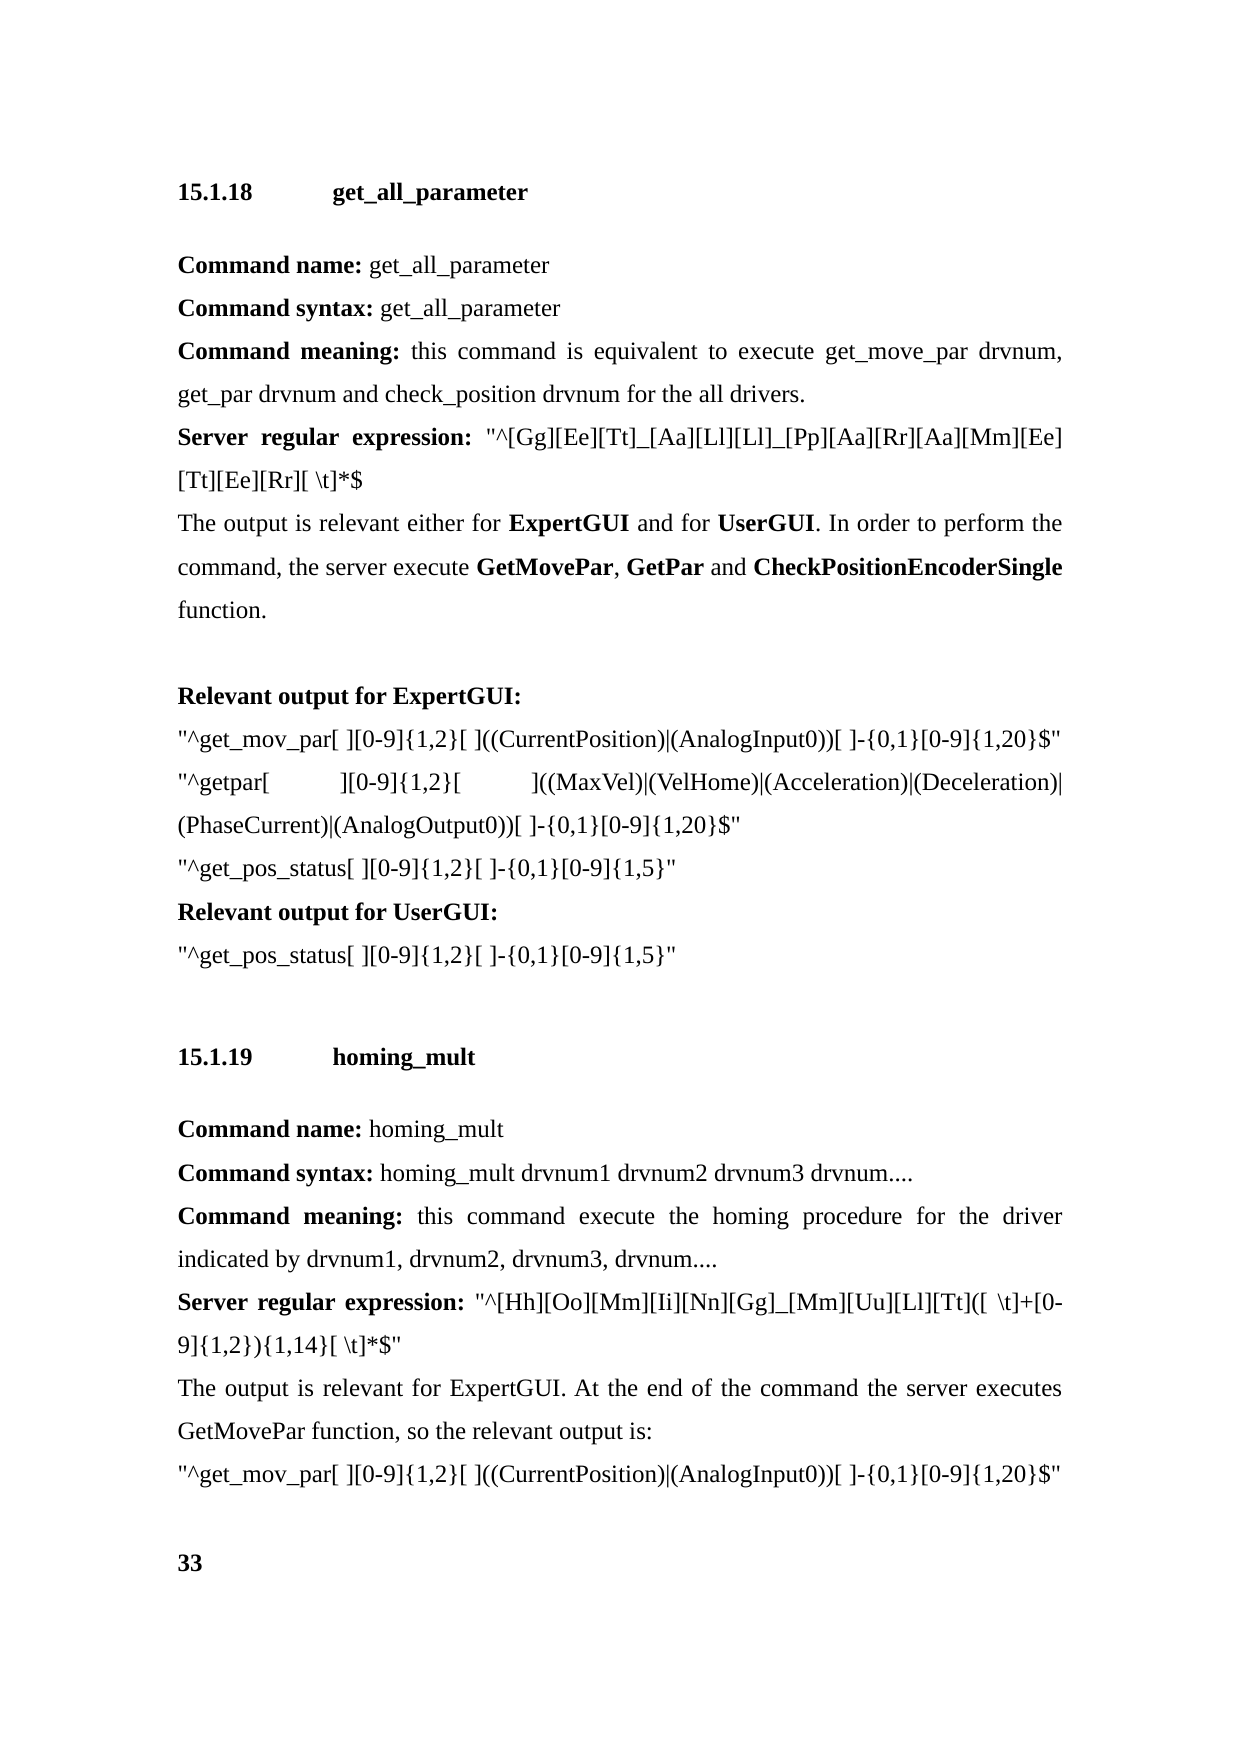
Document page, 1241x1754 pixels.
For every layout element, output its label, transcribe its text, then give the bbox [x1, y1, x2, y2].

text Command syntax: homing_mult drvnum1 drvnum2 drvnum3 drvnum.... [177, 1158, 1063, 1186]
subtitle homing_mult [177, 1042, 1063, 1071]
text Command meaning: this command is equivalent to execute get_move_par drvnum, get_par drvnum and check_position drvnum for the all drivers. [177, 336, 1063, 408]
text "^getpar[ ][0-9]{1,2}[ ]((MaxVel)|(VelHome)|(Acceleration)|(Deceleration)|(PhaseCurrent)|(AnalogOutput0))[ ]-{0,1}[0-9]{1,20}$" [177, 767, 1063, 839]
text The output is relevant for ExpertGUI. At the end of the command the server executes GetMovePar function, so the relevant output is: [177, 1373, 1063, 1445]
text Server regular expression: "^[Gg][Ee][Tt]_[Aa][Ll][Ll]_[Pp][Aa][Rr][Aa][Mm][Ee][Tt][Ee][Rr][ \t]*$ [177, 422, 1063, 494]
text "^get_mov_par[ ][0-9]{1,2}[ ]((CurrentPosition)|(AnalogInput0))[ ]-{0,1}[0-9]{1,20}$" [177, 724, 1063, 753]
text Command syntax: get_all_parameter [177, 293, 1063, 322]
text The output is relevant either for ExpertGUI and for UserGUI. In order to perform the command, the server execute GetMovePar, GetPar and CheckPositionEncoderSingle function. [177, 508, 1063, 623]
text Command name: get_all_parameter [177, 250, 1063, 278]
text "^get_pos_status[ ][0-9]{1,2}[ ]-{0,1}[0-9]{1,5}" [177, 940, 1063, 968]
text "^get_mov_par[ ][0-9]{1,2}[ ]((CurrentPosition)|(AnalogInput0))[ ]-{0,1}[0-9]{1,20}$" [177, 1459, 1063, 1488]
text Relevant output for UserGUI: [177, 897, 1063, 925]
text Command meaning: this command execute the homing procedure for the driver indicated by drvnum1, drvnum2, drvnum3, drvnum.... [177, 1201, 1063, 1273]
text Server regular expression: "^[Hh][Oo][Mm][Ii][Nn][Gg]_[Mm][Uu][Ll][Tt]([ \t]+[0-9]{1,2}){1,14}[ \t]*$" [177, 1287, 1063, 1359]
subtitle get_all_parameter [177, 177, 1063, 206]
text Command name: homing_mult [177, 1114, 1063, 1143]
text "^get_pos_status[ ][0-9]{1,2}[ ]-{0,1}[0-9]{1,5}" [177, 853, 1063, 882]
text Relevant output for ExpertGUI: [177, 681, 1063, 710]
